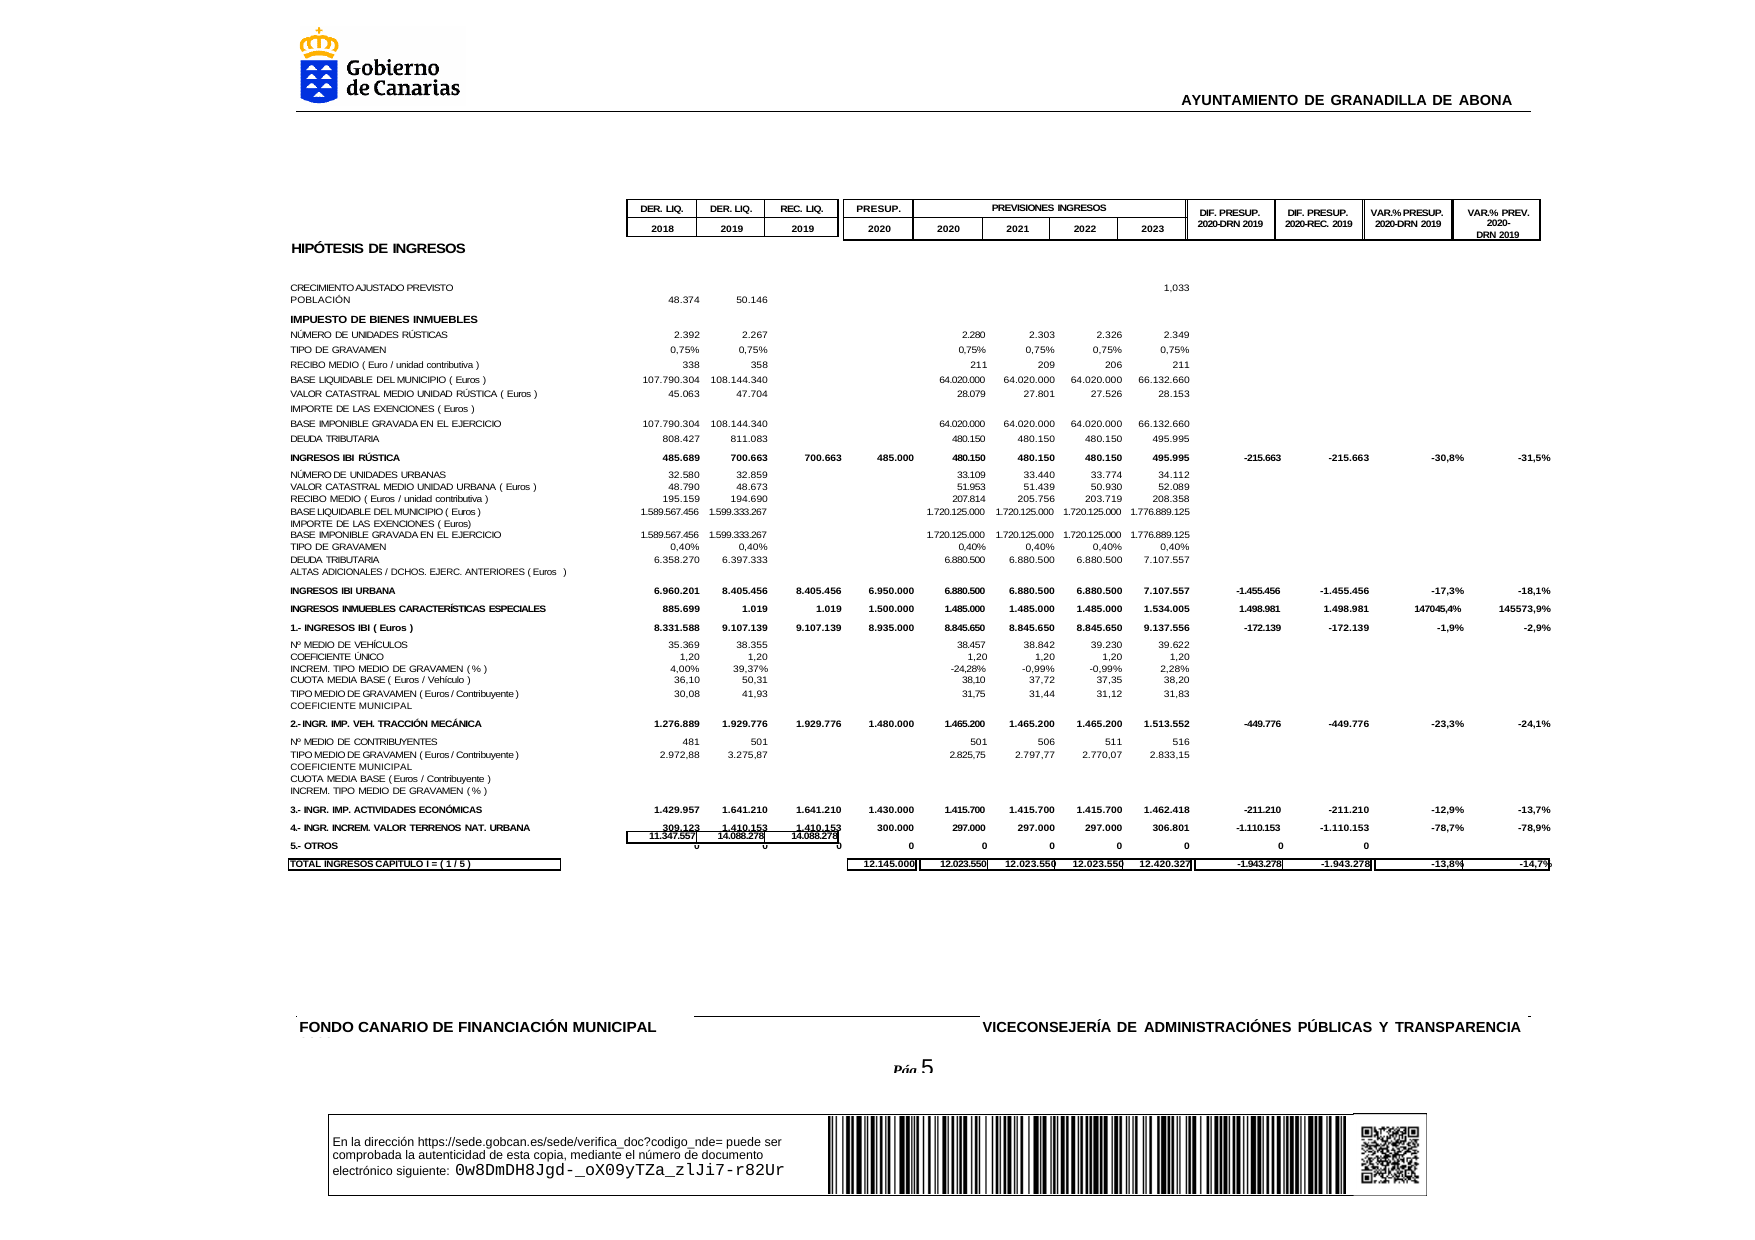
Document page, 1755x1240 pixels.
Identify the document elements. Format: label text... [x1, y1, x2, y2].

table_header DER. LIQ. [628, 200, 696, 217]
table_header PREVISIONES INGRESOS [914, 200, 1185, 217]
table_cell [1191, 749, 1282, 801]
table_cell [842, 715, 847, 734]
table_header VAR.% PRESUP. 2020-DRN 2019 [1365, 200, 1451, 239]
table_cell 2.267 [700, 328, 768, 343]
table_cell [842, 600, 847, 618]
table_cell 12.023.550 [988, 860, 1054, 869]
table_cell 1.720.125.000 1.720.125.000 [916, 506, 987, 542]
table_cell TOTAL INGRESOS CAPÍTULO I = ( 1 / 5 [289, 860, 468, 869]
table_cell [842, 581, 847, 600]
table_cell -78,7% [1371, 819, 1462, 837]
table_cell 35.369 [631, 637, 700, 652]
table_header [631, 239, 700, 267]
table_cell [847, 387, 916, 402]
table_cell -215.663 [1191, 448, 1282, 467]
table_cell [1191, 652, 1282, 664]
table_cell 205.756 [988, 494, 1055, 506]
table_cell 208.358 [1122, 494, 1191, 506]
table_cell 1.929.776 [700, 715, 768, 734]
table_cell 297.000 [988, 819, 1055, 837]
table_cell [842, 801, 847, 819]
table_cell 108.144.340 [700, 372, 768, 387]
table_cell 52.089 [1122, 482, 1191, 494]
table_cell [842, 448, 847, 467]
table_cell [564, 387, 631, 402]
table_cell 50,31 [700, 676, 768, 688]
table_cell [847, 372, 916, 387]
table_cell 51.439 [988, 482, 1055, 494]
table_cell [842, 506, 847, 542]
table_cell [564, 467, 631, 482]
table_cell [842, 467, 847, 482]
table_cell [1191, 734, 1282, 749]
table_cell 2.825,75 [916, 749, 987, 801]
table_header [564, 229, 631, 267]
table_cell 6.880.500 [916, 554, 987, 581]
table_cell 1.- INGRESOS IBI ( Euros ) [288, 618, 561, 637]
table_cell [564, 494, 631, 506]
table_cell 1.465.200 [1055, 715, 1122, 734]
table_cell [1191, 402, 1282, 417]
table_cell 32.580 [631, 467, 700, 482]
table_cell 38.842 [988, 637, 1055, 652]
table_cell [1462, 749, 1549, 801]
table_cell [768, 482, 842, 494]
table_cell -211.210 [1282, 801, 1371, 819]
table_cell -1,9% [1371, 618, 1462, 637]
table_cell [631, 309, 700, 328]
table_cell [1282, 676, 1371, 688]
table_cell 38,20 [1122, 676, 1191, 688]
table_cell [1371, 432, 1462, 448]
table_cell [847, 328, 916, 343]
table_cell 8.845.650 [1055, 618, 1122, 637]
table_cell 1.019 [768, 600, 842, 618]
table_header [988, 241, 1055, 267]
table_cell [842, 749, 847, 801]
table_cell 8.845.650 [916, 618, 987, 637]
table_cell [1462, 542, 1549, 554]
table_cell [1371, 734, 1462, 749]
table_header [1122, 241, 1191, 267]
table_cell [1462, 467, 1549, 482]
table_cell [1282, 664, 1371, 676]
table_cell [768, 387, 842, 402]
table_cell 12.420.327 [1123, 860, 1190, 869]
table_cell 2.833,15 [1122, 749, 1191, 801]
table_cell [768, 542, 842, 554]
table_cell [847, 402, 916, 417]
table_cell 1.019 [700, 600, 768, 618]
table_cell [847, 343, 916, 357]
table_cell -1.110.153 [1191, 819, 1282, 837]
table_cell 39,37% [700, 664, 768, 676]
table_cell -13,7% [1462, 801, 1549, 819]
table_cell 1.513.552 [1122, 715, 1191, 734]
table_cell 211 [916, 358, 987, 372]
table_cell 1.410.153 [700, 819, 768, 831]
table_cell Nº MEDIO DE VEHÍCULOS [288, 637, 561, 652]
table_cell RECIBO MEDIO ( Euros / unidad contributiva ) [288, 494, 561, 506]
table_cell 38,10 [916, 676, 987, 688]
table_cell 27.526 [1055, 387, 1122, 402]
table_cell [847, 664, 916, 676]
table_cell 203.719 [1055, 494, 1122, 506]
table_cell 481 [631, 734, 700, 749]
table_cell [842, 664, 847, 676]
table_cell [1371, 482, 1462, 494]
table_cell [564, 358, 631, 372]
table_cell 2.392 [631, 328, 700, 343]
table_cell 39.622 [1122, 637, 1191, 652]
table_cell IMPUESTO DE BIENES INMUEBLES [288, 309, 561, 328]
table_cell 2.280 [916, 328, 987, 343]
table_cell [700, 858, 768, 869]
table_header HIPÓTESIS DE INGRESOS [288, 229, 561, 267]
table_cell 0,75% [1055, 343, 1122, 357]
table_cell 1,033 [1122, 268, 1191, 309]
table_cell 1,20 [1122, 652, 1191, 664]
table_cell 485.689 [631, 448, 700, 467]
table_cell 495.995 [1122, 432, 1191, 448]
table_cell -1.455.456 [1191, 581, 1282, 600]
table_header [847, 241, 916, 267]
table_cell 37,35 [1055, 676, 1122, 688]
table_cell [1282, 372, 1371, 387]
table_header DIF. PRESUP. 2020-REC. 2019 [1276, 200, 1362, 239]
table_cell [768, 467, 842, 482]
table_cell [700, 402, 768, 417]
table_cell [768, 652, 842, 664]
table_cell 1.641.210 [768, 801, 842, 819]
table_cell [768, 554, 842, 581]
table_cell [564, 664, 631, 676]
table_cell NÚMERO DE UNIDADES URBANAS [288, 467, 561, 482]
table_cell 64.020.000 [916, 372, 987, 387]
table_cell [1371, 387, 1462, 402]
table_cell 6.358.270 [631, 554, 700, 581]
table_cell -449.776 [1282, 715, 1371, 734]
table_cell [564, 715, 631, 734]
table_cell [1371, 328, 1462, 343]
table_cell 211 [1122, 358, 1191, 372]
table_header DIF. PRESUP. 2020-DRN 2019 [1188, 200, 1274, 239]
table_cell [842, 268, 847, 309]
table_cell 501 [916, 734, 987, 749]
table_cell 5.- OTROS [288, 837, 561, 858]
table_cell [1462, 309, 1549, 328]
table_cell 1.485.000 [1055, 600, 1122, 618]
table_cell 0,75% [988, 343, 1055, 357]
table_cell -24,1% [1462, 715, 1549, 734]
table_header [700, 239, 768, 267]
table_cell 2.- INGR. IMP. VEH. TRACCIÓN MECÁNICA [288, 715, 561, 734]
table_cell 6.397.333 [700, 554, 768, 581]
table_cell 209 [988, 358, 1055, 372]
table_cell 7.107.557 [1122, 581, 1191, 600]
table_header [1282, 241, 1371, 267]
table_cell [1191, 637, 1282, 652]
table_cell [700, 309, 768, 328]
table_cell [1191, 387, 1282, 402]
table_cell 0,40% [700, 542, 768, 554]
table_cell [842, 676, 847, 688]
table_cell 700.663 [700, 448, 768, 467]
table_cell [847, 676, 916, 688]
table_cell [1191, 358, 1282, 372]
table_cell -449.776 [1191, 715, 1282, 734]
table_cell [564, 372, 631, 387]
table_cell 309.123 [631, 819, 700, 831]
table_cell [1462, 676, 1549, 688]
table_cell [564, 858, 631, 869]
table_cell [1282, 554, 1371, 581]
table_cell [1191, 542, 1282, 554]
table_cell 1,20 [700, 652, 768, 664]
table_cell 480.150 [1055, 432, 1122, 448]
table_cell -12,9% [1371, 801, 1462, 819]
table_cell 9.137.556 [1122, 618, 1191, 637]
table_cell 480.150 [916, 432, 987, 448]
table_cell 0 [631, 845, 700, 858]
table_cell 3.275,87 [700, 749, 768, 801]
table_cell 0 [768, 837, 842, 858]
table_cell 2.303 [988, 328, 1055, 343]
table_cell 2023 [1118, 218, 1185, 239]
table_cell -30,8% [1371, 448, 1462, 467]
table_header VAR.% PREV. 2020- DRN 2019 [1454, 200, 1539, 239]
table_cell 6.960.201 [631, 581, 700, 600]
table_cell COEFICIENTE ÚNICO [288, 652, 561, 664]
table_cell 2020 [914, 218, 982, 239]
table_cell [842, 343, 847, 357]
table_cell [1282, 506, 1371, 542]
table_cell [768, 676, 842, 688]
table_cell [1462, 652, 1549, 664]
table_cell ) [469, 860, 560, 869]
table_cell [768, 309, 842, 328]
table_cell 0 [1122, 837, 1191, 858]
table_cell [1371, 652, 1462, 664]
table_header 14.088.278 [765, 832, 837, 842]
table_cell [1371, 268, 1462, 309]
table_cell 0 [847, 837, 916, 858]
table_cell 1.465.200 [988, 715, 1055, 734]
table_cell [564, 618, 631, 637]
table_cell [1462, 343, 1549, 357]
table_cell -0,99% [988, 664, 1055, 676]
table_cell 808.427 [631, 432, 700, 448]
table_cell [842, 432, 847, 448]
table_cell 50.146 [700, 268, 768, 309]
table_cell 8.331.588 [631, 618, 700, 637]
table_cell [1191, 328, 1282, 343]
table_cell 64.020.000 [988, 417, 1055, 432]
table_cell 1.720.125.000 1.720.125.000 [1055, 506, 1122, 542]
table_cell [564, 637, 631, 652]
table_cell 1,20 [988, 652, 1055, 664]
table_cell -14,7% [1463, 860, 1548, 869]
table_cell 39.230 [1055, 637, 1122, 652]
table_cell 50.930 [1055, 482, 1122, 494]
table_cell 48.790 [631, 482, 700, 494]
table_cell 811.083 [700, 432, 768, 448]
table_cell 1,20 [631, 652, 700, 664]
table_cell 0,40% [631, 542, 700, 554]
table_cell 1.462.418 [1122, 801, 1191, 819]
table_cell -17,3% [1371, 581, 1462, 600]
table_cell DEUDA TRIBUTARIA ALTAS ADICIONALES / DCHOS. EJERC. ANTERIORES ( Euros [288, 554, 561, 581]
table_cell [564, 734, 631, 749]
table_cell [842, 402, 847, 417]
table_cell [847, 734, 916, 749]
table_cell 51.953 [916, 482, 987, 494]
table_header [1191, 241, 1282, 267]
table_cell 66.132.660 [1122, 417, 1191, 432]
table_cell [564, 542, 631, 554]
table_cell [842, 837, 847, 858]
table_cell 2020 [844, 218, 912, 239]
table_cell 1.485.000 [916, 600, 987, 618]
table_cell [1462, 734, 1549, 749]
table_cell 8.935.000 [847, 618, 916, 637]
table_cell [564, 482, 631, 494]
table_cell [1191, 676, 1282, 688]
table_cell [1462, 837, 1549, 858]
table_cell 0,40% [916, 542, 987, 554]
table_cell [564, 837, 631, 858]
table_cell [842, 372, 847, 387]
table_cell [1371, 358, 1462, 372]
table_header DER. LIQ. [697, 200, 764, 217]
table_cell 207.814 [916, 494, 987, 506]
table_cell 6.880.500 [988, 554, 1055, 581]
table_cell [564, 268, 631, 309]
table_cell [1462, 688, 1549, 715]
table_cell 0,40% [988, 542, 1055, 554]
table_cell [847, 554, 916, 581]
table_cell 1.929.776 [768, 715, 842, 734]
table_cell [842, 387, 847, 402]
table_cell CRECIMIENTO AJUSTADO PREVISTO POBLACIÓN [288, 268, 561, 309]
table_cell [1282, 432, 1371, 448]
table_cell INGRESOS IBI URBANA [288, 581, 561, 600]
table_cell 2019 [697, 218, 764, 236]
table_header PRESUP. [844, 200, 912, 217]
table_cell 495.995 [1122, 448, 1191, 467]
table_cell [1371, 749, 1462, 801]
table_cell [768, 749, 842, 801]
table_cell 506 [988, 734, 1055, 749]
table_cell [564, 417, 631, 432]
table_cell [564, 652, 631, 664]
table_cell 107.790.304 [631, 372, 700, 387]
table_cell [1191, 372, 1282, 387]
table_cell 2.326 [1055, 328, 1122, 343]
table_cell [842, 358, 847, 372]
table_cell 1.485.000 [988, 600, 1055, 618]
table_cell [1462, 506, 1549, 542]
table_cell -0,99% [1055, 664, 1122, 676]
table_cell [1371, 664, 1462, 676]
table_cell [768, 328, 842, 343]
table_header REC. LIQ. [765, 200, 837, 217]
table_cell 27.801 [988, 387, 1055, 402]
table_cell 2.349 [1122, 328, 1191, 343]
table_cell [768, 432, 842, 448]
table_cell BASE LIQUIDABLE DEL MUNICIPIO ( Euros ) IMPORTE DE LAS EXENCIONES ( Euros) BASE IMPONIBLE GRAVADA EN EL EJERCICIO [288, 506, 561, 542]
table_cell 0 [1282, 837, 1371, 858]
table_cell [564, 749, 631, 801]
table_cell [1122, 309, 1191, 328]
table_cell [1282, 482, 1371, 494]
table_cell [1462, 387, 1549, 402]
table_cell [564, 819, 631, 837]
table_cell [842, 637, 847, 652]
table_cell [842, 328, 847, 343]
table_cell 8.405.456 [700, 581, 768, 600]
table_cell -13,8% [1376, 860, 1462, 869]
table_cell [1371, 309, 1462, 328]
table_cell [842, 618, 847, 637]
table_cell 12.023.550 [921, 860, 987, 869]
table_cell 358 [700, 358, 768, 372]
table_cell [842, 554, 847, 581]
table_cell 0,40% [1122, 542, 1191, 554]
table_cell [768, 372, 842, 387]
table_cell [1371, 837, 1462, 858]
table_cell 0,40% [1055, 542, 1122, 554]
table_cell -1.110.153 [1282, 819, 1371, 837]
table_cell 66.132.660 [1122, 372, 1191, 387]
table_cell 1,20 [916, 652, 987, 664]
table_cell [768, 688, 842, 715]
table_cell [564, 600, 631, 618]
table_cell [1282, 387, 1371, 402]
table_cell [1191, 554, 1282, 581]
table_cell [847, 542, 916, 554]
table_cell 0 [916, 837, 987, 858]
table_cell 0,75% [1122, 343, 1191, 357]
table_cell [842, 417, 847, 432]
table_cell -1.943.278 [1283, 860, 1370, 869]
table_cell 4,00% [631, 664, 700, 676]
table_cell [1191, 343, 1282, 357]
table_cell 0,75% [631, 343, 700, 357]
table_cell 0 [1055, 837, 1122, 858]
table_cell 1.599.333.267 1.599.333.267 [700, 506, 768, 542]
table_cell [1055, 309, 1122, 328]
table_cell [916, 309, 987, 328]
table_cell [768, 358, 842, 372]
table_cell 700.663 [768, 448, 842, 467]
table_cell 28.153 [1122, 387, 1191, 402]
table_cell 480.150 [916, 448, 987, 467]
table_cell 1.415.700 [988, 801, 1055, 819]
table_cell [1371, 554, 1462, 581]
table_cell [1282, 328, 1371, 343]
table_cell Nº MEDIO DE CONTRIBUYENTES [288, 734, 561, 749]
table_cell [847, 482, 916, 494]
table_cell 1.429.957 [631, 801, 700, 819]
table_cell 194.690 [700, 494, 768, 506]
table_cell 2.972,88 [631, 749, 700, 801]
table_cell 64.020.000 [988, 372, 1055, 387]
table_cell CUOTA MEDIA BASE ( Euros / Vehículo ) [288, 676, 561, 688]
table_cell 297.000 [1055, 819, 1122, 837]
table_cell NÚMERO DE UNIDADES RÚSTICAS [288, 328, 561, 343]
table_cell [1191, 494, 1282, 506]
table_cell [1191, 482, 1282, 494]
table_cell [988, 309, 1055, 328]
table_cell 300.000 [847, 819, 916, 837]
table_cell [1462, 664, 1549, 676]
table_cell -1.455.456 [1282, 581, 1371, 600]
table_cell [768, 494, 842, 506]
table_cell 501 [700, 734, 768, 749]
table_cell 64.020.000 [1055, 417, 1122, 432]
table_cell [1191, 506, 1282, 542]
table_cell [1191, 688, 1282, 715]
table_header 11.347.557 [628, 832, 696, 842]
table_cell 885.699 [631, 600, 700, 618]
table_cell [1462, 554, 1549, 581]
table_cell [916, 402, 987, 417]
table_cell [1282, 637, 1371, 652]
table_cell [1282, 467, 1371, 482]
table_cell [768, 417, 842, 432]
table_cell [842, 819, 847, 837]
table_cell [842, 482, 847, 494]
table_cell 8.845.650 [988, 618, 1055, 637]
table_cell 47.704 [700, 387, 768, 402]
table_cell 31,83 [1122, 688, 1191, 715]
table_cell 48.374 [631, 268, 700, 309]
table_cell [564, 506, 631, 542]
table_header [842, 240, 847, 267]
table_cell [1371, 506, 1462, 542]
table_cell TIPO DE GRAVAMEN [288, 542, 561, 554]
table_cell 2022 [1050, 218, 1117, 239]
table_cell [1371, 402, 1462, 417]
table_cell VALOR CATASTRAL MEDIO UNIDAD RÚSTICA ( Euros ) [288, 387, 561, 402]
table_cell 206 [1055, 358, 1122, 372]
table_cell [631, 402, 700, 417]
table_cell [988, 402, 1055, 417]
table_cell [564, 432, 631, 448]
table_cell 6.880.500 [1055, 554, 1122, 581]
table_cell VALOR CATASTRAL MEDIO UNIDAD URBANA ( Euros ) [288, 482, 561, 494]
table_cell [768, 402, 842, 417]
table_cell [842, 494, 847, 506]
table_cell 2.770,07 [1055, 749, 1122, 801]
table_cell 9.107.139 [700, 618, 768, 637]
table_cell [1371, 417, 1462, 432]
table_cell 12.145.000 [848, 860, 915, 869]
table_cell 8.405.456 [768, 581, 842, 600]
table_cell 480.150 [1055, 448, 1122, 467]
table_cell 6.950.000 [847, 581, 916, 600]
table_cell [847, 506, 916, 542]
table_cell 1.465.200 [916, 715, 987, 734]
table_cell [1282, 542, 1371, 554]
table_cell 9.107.139 [768, 618, 842, 637]
table_cell [768, 858, 842, 869]
table_cell [1462, 482, 1549, 494]
table_cell 1.480.000 [847, 715, 916, 734]
table_cell 516 [1122, 734, 1191, 749]
table_cell [1282, 343, 1371, 357]
table_cell 31,75 [916, 688, 987, 715]
table_cell [1191, 309, 1282, 328]
table_cell 2018 [628, 218, 696, 236]
table_cell [847, 494, 916, 506]
table_cell [847, 688, 916, 715]
table_cell -1.943.278 [1196, 860, 1282, 869]
table_cell 107.790.304 [631, 417, 700, 432]
table_header [916, 241, 987, 267]
table_cell 33.774 [1055, 467, 1122, 482]
table_cell [1371, 372, 1462, 387]
table_cell [564, 402, 631, 417]
table_cell 306.801 [1122, 819, 1191, 837]
table_cell [564, 676, 631, 688]
table_cell [1462, 372, 1549, 387]
table_cell [847, 749, 916, 801]
table_cell 31,12 [1055, 688, 1122, 715]
table_cell 48.673 [700, 482, 768, 494]
table_cell 41,93 [700, 688, 768, 715]
table_header [1371, 229, 1549, 267]
table_cell -172.139 [1191, 618, 1282, 637]
table_cell [1462, 402, 1549, 417]
table_cell [842, 542, 847, 554]
table_cell 480.150 [988, 448, 1055, 467]
table_cell 30,08 [631, 688, 700, 715]
table_cell [842, 652, 847, 664]
table_cell [564, 309, 631, 328]
table_cell [768, 343, 842, 357]
table_cell [1462, 268, 1549, 309]
table_cell 1.534.005 [1122, 600, 1191, 618]
table_cell 1.498.981 [1191, 600, 1282, 618]
table_cell 3.- INGR. IMP. ACTIVIDADES ECONÓMICAS [288, 801, 561, 819]
table_cell [1371, 467, 1462, 482]
table_cell 511 [1055, 734, 1122, 749]
table_cell 0 [700, 845, 768, 858]
table_cell -31,5% [1462, 448, 1549, 467]
table_cell DEUDA TRIBUTARIA [288, 432, 561, 448]
table_cell [1191, 467, 1282, 482]
table_cell [1462, 417, 1549, 432]
table_cell [1282, 749, 1371, 801]
table_cell 2019 [765, 218, 837, 236]
table_cell [1371, 676, 1462, 688]
table_cell [768, 506, 842, 542]
table_cell [1462, 637, 1549, 652]
table_cell 1.776.889.125 1.776.889.125 [1122, 506, 1191, 542]
table_cell [1282, 734, 1371, 749]
table_cell [847, 652, 916, 664]
table_cell [1282, 309, 1371, 328]
table_cell -172.139 [1282, 618, 1371, 637]
table_cell -24,28% [916, 664, 987, 676]
table_header [1055, 241, 1122, 267]
table_cell -2,9% [1462, 618, 1549, 637]
table_cell -78,9% [1462, 819, 1549, 837]
table_cell [768, 664, 842, 676]
table_cell 0,75% [916, 343, 987, 357]
table_cell 0 [988, 837, 1055, 858]
table_cell [564, 343, 631, 357]
table_cell -211.210 [1191, 801, 1282, 819]
table_cell 1.589.567.456 1.589.567.456 [631, 506, 700, 542]
table_cell 64.020.000 [916, 417, 987, 432]
table_cell [847, 467, 916, 482]
table_cell [1191, 417, 1282, 432]
table_cell 2,28% [1122, 664, 1191, 676]
table_cell RECIBO MEDIO ( Euro / unidad contributiva ) [288, 358, 561, 372]
table_cell 1.430.000 [847, 801, 916, 819]
table_cell BASE IMPONIBLE GRAVADA EN EL EJERCICIO [288, 417, 561, 432]
table_cell [847, 637, 916, 652]
table_cell [842, 858, 847, 869]
table_cell 0,75% [700, 343, 768, 357]
table_cell 1.641.210 [700, 801, 768, 819]
table_cell 1.415.700 [916, 801, 987, 819]
table_cell [1371, 637, 1462, 652]
table_cell [1371, 343, 1462, 357]
table_cell 33.440 [988, 467, 1055, 482]
table_cell INCREM. TIPO MEDIO DE GRAVAMEN ( % ) [288, 664, 561, 676]
table_cell [1282, 494, 1371, 506]
table_cell [1282, 688, 1371, 715]
table_cell 45.063 [631, 387, 700, 402]
table_cell [1462, 494, 1549, 506]
table_cell [564, 328, 631, 343]
table_cell [847, 268, 916, 309]
table_cell [1371, 494, 1462, 506]
table_cell IMPORTE DE LAS EXENCIONES ( Euros ) [288, 402, 561, 417]
table_cell 2.797,77 [988, 749, 1055, 801]
table_cell 1.415.700 [1055, 801, 1122, 819]
table_cell 34.112 [1122, 467, 1191, 482]
table_cell 4.- INGR. INCREM. VALOR TERRENOS NAT. URBANA [288, 819, 561, 837]
table_cell INGRESOS IBI RÚSTICA [288, 448, 561, 467]
table_cell 6.880.500 [988, 581, 1055, 600]
table_cell [1282, 402, 1371, 417]
table_cell ) [564, 554, 631, 581]
table_cell 64.020.000 [1055, 372, 1122, 387]
table_cell 147045,4% [1371, 600, 1462, 618]
table_cell [847, 432, 916, 448]
table_cell 145573,9% [1462, 600, 1549, 618]
table_cell [1282, 268, 1371, 309]
table_cell 108.144.340 [700, 417, 768, 432]
table_cell [1371, 542, 1462, 554]
table_cell 480.150 [988, 432, 1055, 448]
table_cell 297.000 [916, 819, 987, 837]
table_cell 12.023.550 [1055, 860, 1122, 869]
table_cell INGRESOS INMUEBLES CARACTERÍSTICAS ESPECIALES [288, 600, 561, 618]
table_cell [1122, 402, 1191, 417]
table_cell [842, 688, 847, 715]
table_cell [842, 309, 847, 328]
table_cell [1055, 402, 1122, 417]
table_cell 2021 [983, 218, 1049, 239]
table_cell 1.276.889 [631, 715, 700, 734]
table_cell BASE LIQUIDABLE DEL MUNICIPIO ( Euros ) [288, 372, 561, 387]
table_cell -215.663 [1282, 448, 1371, 467]
table_cell TIPO MEDIO DE GRAVAMEN ( Euros / Contribuyente ) COEFICIENTE MUNICIPAL CUOTA MEDIA BASE ( Euros / Contribuyente ) INCREM. TIPO MEDIO DE GRAVAMEN ( % ) [288, 749, 561, 801]
table_cell [768, 734, 842, 749]
table_cell [1282, 417, 1371, 432]
table_cell [847, 358, 916, 372]
table_cell [1462, 328, 1549, 343]
table_cell [1055, 268, 1122, 309]
table_cell 32.859 [700, 467, 768, 482]
table_cell 7.107.557 [1122, 554, 1191, 581]
table_cell [916, 268, 987, 309]
table_cell 1.410.153 [768, 819, 842, 837]
table_cell 36,10 [631, 676, 700, 688]
table_cell [564, 688, 631, 715]
table_cell [847, 417, 916, 432]
table_cell 6.880.500 [916, 581, 987, 600]
table_cell [1462, 358, 1549, 372]
table_cell [768, 268, 842, 309]
table_cell 38.355 [700, 637, 768, 652]
table_cell 338 [631, 358, 700, 372]
table_cell -23,3% [1371, 715, 1462, 734]
table_cell [768, 637, 842, 652]
table_cell [988, 268, 1055, 309]
table_cell [1191, 664, 1282, 676]
table_cell -18,1% [1462, 581, 1549, 600]
table_cell TIPO MEDIO DE GRAVAMEN ( Euros / Contribuyente ) COEFICIENTE MUNICIPAL [288, 688, 561, 715]
table_header [768, 229, 842, 267]
table_cell 6.880.500 [1055, 581, 1122, 600]
table_cell 195.159 [631, 494, 700, 506]
table_cell 37,72 [988, 676, 1055, 688]
table_cell [1462, 432, 1549, 448]
table_cell [564, 581, 631, 600]
table_cell 485.000 [847, 448, 916, 467]
table_cell TIPO DE GRAVAMEN [288, 343, 561, 357]
table_cell [631, 858, 700, 869]
table_cell 1.498.981 [1282, 600, 1371, 618]
table_cell 1.720.125.000 1.720.125.000 [988, 506, 1055, 542]
table_cell [564, 448, 631, 467]
table_cell [564, 801, 631, 819]
table_cell [1282, 358, 1371, 372]
table_cell 28.079 [916, 387, 987, 402]
table_cell 33.109 [916, 467, 987, 482]
table_cell [1191, 432, 1282, 448]
table_cell [1191, 268, 1282, 309]
table_cell 1.500.000 [847, 600, 916, 618]
table_cell 1,20 [1055, 652, 1122, 664]
table_cell [1282, 652, 1371, 664]
table_cell [847, 309, 916, 328]
table_cell 31,44 [988, 688, 1055, 715]
table_cell [1371, 688, 1462, 715]
table_cell 0 [1191, 837, 1282, 858]
table_cell [842, 734, 847, 749]
table_header 14.088.278 [697, 832, 764, 842]
table_cell 38.457 [916, 637, 987, 652]
